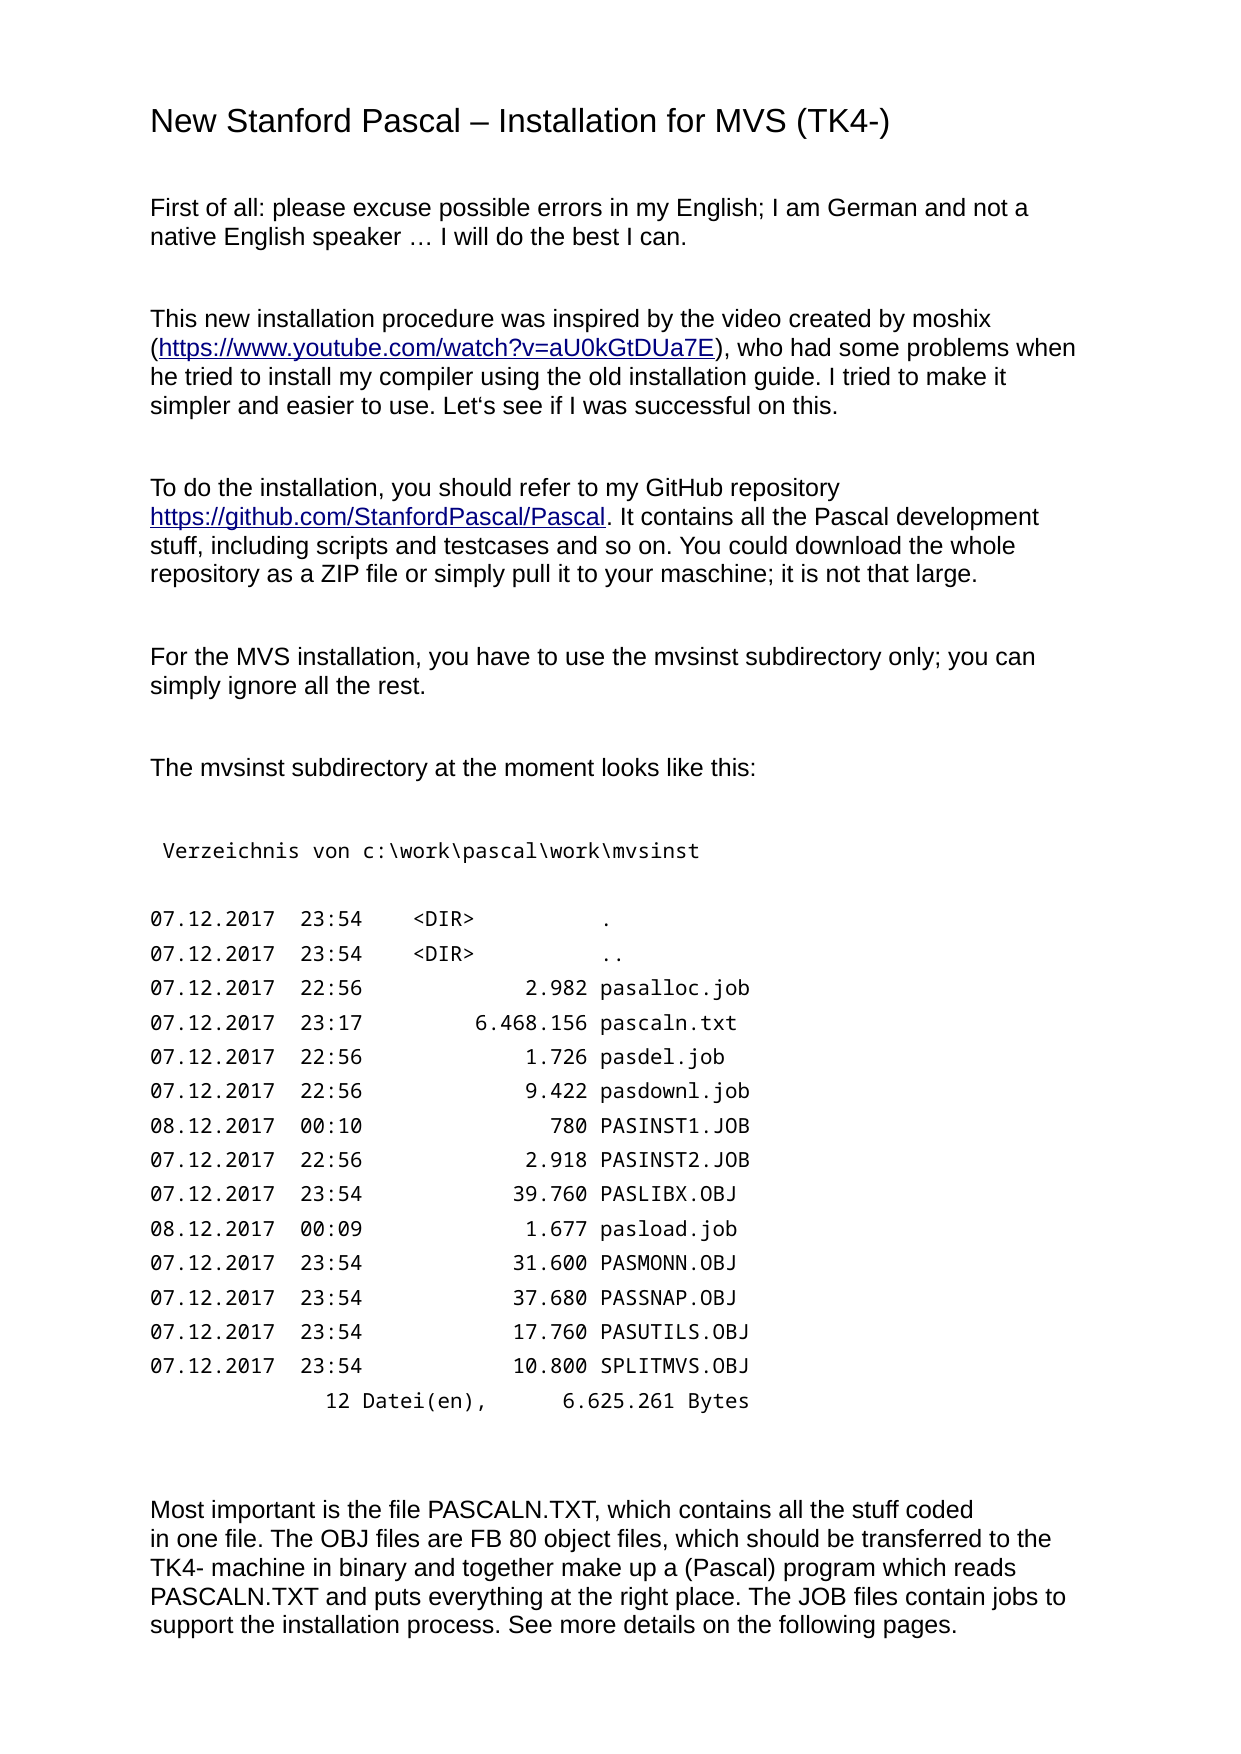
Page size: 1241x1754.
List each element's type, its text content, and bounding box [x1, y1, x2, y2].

text To do the installation, you should refer to my GitHub repository https://github.com/StanfordPascal/Pascal. It contains all the Pascal development stuff, including scripts and testcases and so on. You could download the whole repository as a ZIP file or simply pull it to your maschine; it is not that large. [150, 473, 1090, 588]
text 07.12.2017 23:54 37.680 PASSNAP.OBJ [150, 1283, 1090, 1311]
text 07.12.2017 23:54 <DIR> . [150, 904, 1090, 933]
text The mvsinst subdirectory at the moment looks like this: [150, 753, 1090, 782]
text 07.12.2017 22:56 2.918 PASINST2.JOB [150, 1145, 1090, 1173]
text 07.12.2017 22:56 9.422 pasdownl.job [150, 1076, 1090, 1105]
text 07.12.2017 22:56 1.726 pasdel.job [150, 1042, 1090, 1070]
text This new installation procedure was inspired by the video created by moshix (https://www.youtube.com/watch?v=aU0kGtDUa7E), who had some problems when he tried to install my compiler using the old installation guide. I tried to make it simpler and easier to use. Let‘s see if I was successful on this. [150, 304, 1090, 419]
text 12 Datei(en), 6.625.261 Bytes [150, 1386, 1090, 1414]
text Verzeichnis von c:\work\pascal\work\mvsinst [150, 836, 1090, 864]
text 07.12.2017 23:17 6.468.156 pascaln.txt [150, 1008, 1090, 1036]
text 07.12.2017 23:54 31.600 PASMONN.OBJ [150, 1248, 1090, 1277]
text 08.12.2017 00:09 1.677 pasload.job [150, 1214, 1090, 1242]
text New Stanford Pascal – Installation for MVS (TK4-) [150, 101, 1090, 139]
text 07.12.2017 22:56 2.982 pasalloc.job [150, 973, 1090, 1002]
text 08.12.2017 00:10 780 PASINST1.JOB [150, 1111, 1090, 1139]
text 07.12.2017 23:54 39.760 PASLIBX.OBJ [150, 1179, 1090, 1208]
text For the MVS installation, you have to use the mvsinst subdirectory only; you can simply ignore all the rest. [150, 642, 1090, 699]
text 07.12.2017 23:54 <DIR> .. [150, 939, 1090, 967]
text 07.12.2017 23:54 17.760 PASUTILS.OBJ [150, 1317, 1090, 1345]
text First of all: please excuse possible errors in my English; I am German and not a native English speaker … I will do the best I can. [150, 193, 1090, 251]
text Most important is the file PASCALN.TXT, which contains all the stuff coded in one file. The OBJ files are FB 80 object files, which should be transferred to the TK4- machine in binary and together make up a (Pascal) program which reads PASCALN.TXT and puts everything at the right place. The JOB files contain jobs to support the installation process. See more details on the following pages. [150, 1495, 1090, 1639]
text 07.12.2017 23:54 10.800 SPLITMVS.OBJ [150, 1351, 1090, 1380]
